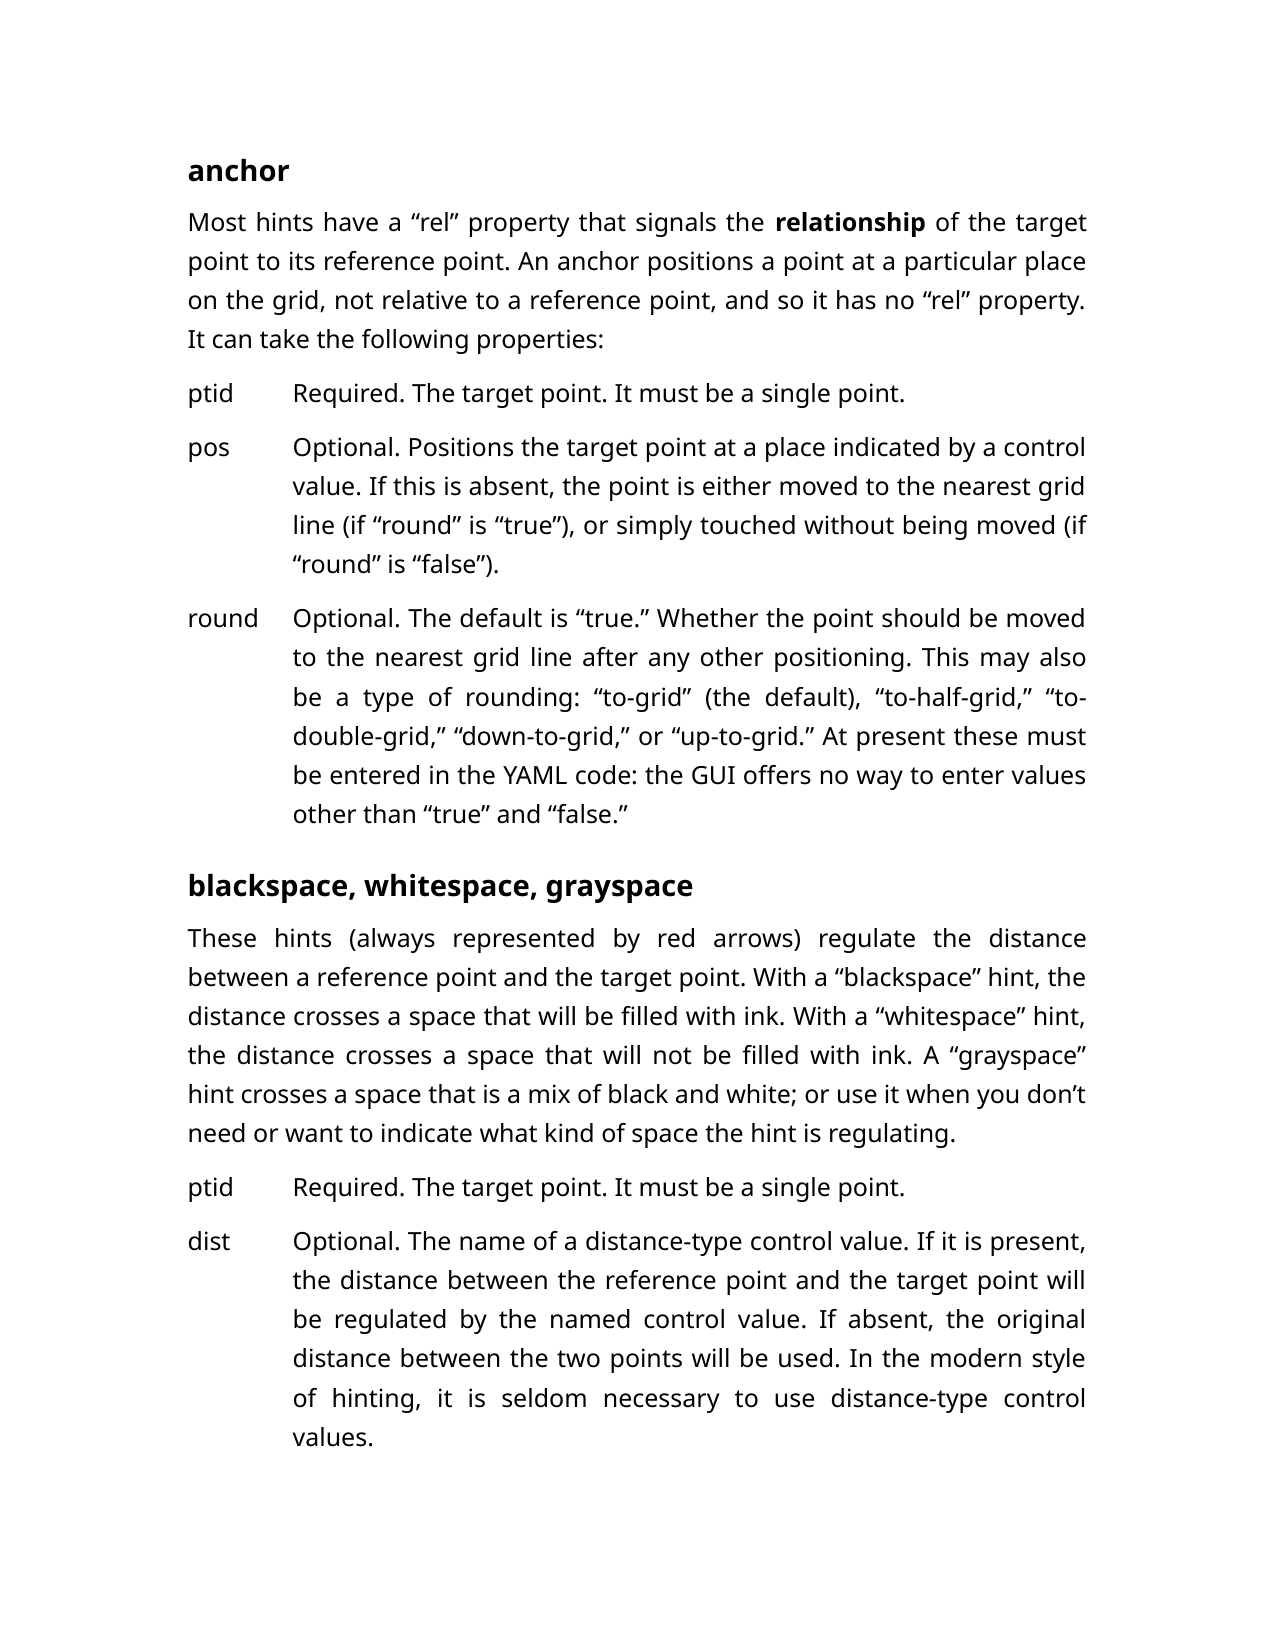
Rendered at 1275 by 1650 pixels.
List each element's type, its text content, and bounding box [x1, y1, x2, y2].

text These hints (always represented by red arrows) regulate the distance between a reference point and the target point. With a “blackspace” hint, the distance crosses a space that will be filled with ink. With a “whitespace” hint, the distance crosses a space that will not be filled with ink. A “grayspace” hint crosses a space that is a mix of black and white; or use it when you don’t need or want to indicate what kind of space the hint is regulating. [187, 920, 1087, 1150]
subtitle anchor [187, 150, 1087, 190]
text pos Optional. Positions the target point at a place indicated by a control value. If this is absent, the point is either moved to the nearest grid line (if “round” is “true”), or simply touched without being moved (if “round” is “false”). [187, 430, 1087, 581]
text round Optional. The default is “true.” Whether the point should be moved to the nearest grid line after any other positioning. This may also be a type of rounding: “to-grid” (the default), “to-half-grid,” “to-double-grid,” “down-to-grid,” or “up-to-grid.” At present these must be entered in the YAML code: the GUI offers no way to enter values other than “true” and “false.” [187, 601, 1087, 831]
text Most hints have a “rel” property that signals the relationship of the target point to its reference point. An anchor positions a point at a particular place on the grid, not relative to a reference point, and so it has no “rel” property. It can take the following properties: [187, 205, 1087, 356]
text ptid Required. The target point. It must be a single point. [187, 376, 1087, 410]
subtitle blackspace, whitespace, grayspace [187, 866, 1087, 905]
text ptid Required. The target point. It must be a single point. [187, 1170, 1087, 1204]
text dist Optional. The name of a distance-type control value. If it is present, the distance between the reference point and the target point will be regulated by the named control value. If absent, the original distance between the two points will be used. In the modern style of hinting, it is seldom necessary to use distance-type control values. [187, 1223, 1087, 1453]
